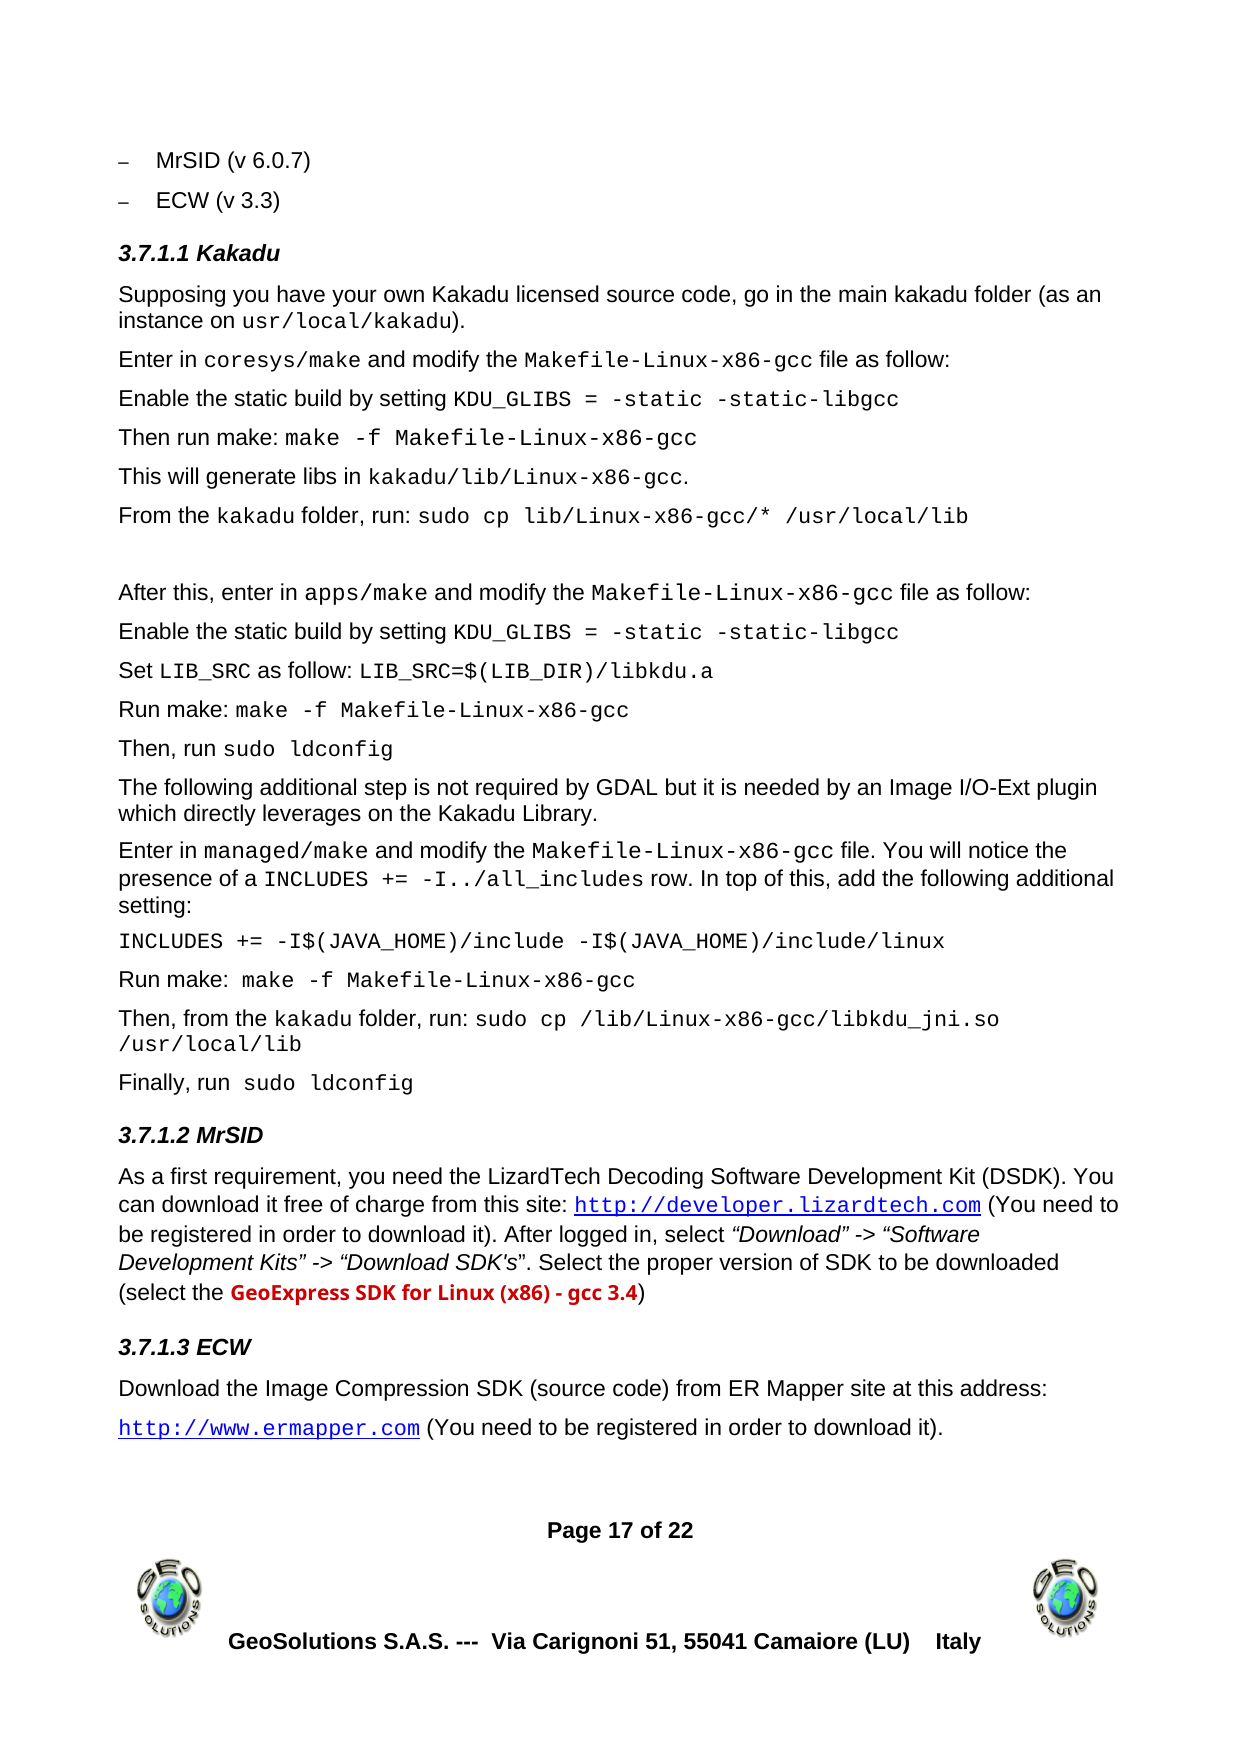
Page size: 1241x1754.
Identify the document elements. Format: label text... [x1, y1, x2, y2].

text Then run make: make -f Makefile-Linux-x86-gcc [118, 424, 1122, 452]
text Then, from the kakadu folder, run: sudo cp /lib/Linux-x86-gcc/libkdu_jni.so /usr/local/lib [118, 1006, 1122, 1058]
text As a first requirement, you need the LizardTech Decoding Software Development Kit (DSDK). You can download it free of charge from this site: http://developer.lizardtech.com (You need to be registered in order to download it). After logged in, select “Download” -> “Software Development Kits” -> “Download SDK's”. Select the proper version of SDK to be downloaded (select the GeoExpress SDK for Linux (x86) - gcc 3.4) [118, 1163, 1122, 1306]
text Supposing you have your own Kakadu licensed source code, go in the main kakadu folder (as an instance on usr/local/kakadu). [118, 282, 1122, 335]
text Enable the static build by setting KDU_GLIBS = -static -static-libgcc [118, 619, 1122, 646]
subtitle Kakadu [118, 241, 1122, 267]
text The following additional step is not required by GDAL but it is needed by an Image I/O-Ext plugin which directly leverages on the Kakadu Library. [118, 775, 1122, 826]
text Then, run sudo ldconfig [118, 736, 1122, 763]
subtitle ECW [118, 1334, 1122, 1360]
subtitle MrSID [118, 1122, 1122, 1148]
list ECW (v 3.3) [118, 187, 1122, 213]
picture [1030, 1552, 1101, 1641]
text From the kakadu folder, run: sudo cp lib/Linux-x86-gcc/* /usr/local/lib [118, 503, 1122, 530]
text Enter in coresys/make and modify the Makefile-Linux-x86-gcc file as follow: [118, 346, 1122, 374]
text INCLUDES += -I$(JAVA_HOME)/include -I$(JAVA_HOME)/include/linux [118, 930, 1122, 955]
text Finally, run sudo ldconfig [118, 1070, 1122, 1097]
picture [134, 1552, 205, 1641]
text Enable the static build by setting KDU_GLIBS = -static -static-libgcc [118, 386, 1122, 413]
text After this, enter in apps/make and modify the Makefile-Linux-x86-gcc file as follow: [118, 579, 1122, 607]
text Enter in managed/make and modify the Makefile-Linux-x86-gcc file. You will notice the presence of a INCLUDES += -I../all_includes row. In top of this, add the following additional setting: [118, 838, 1122, 919]
text This will generate libs in kakadu/lib/Linux-x86-gcc. [118, 464, 1122, 491]
text http://www.ermapper.com (You need to be registered in order to download it). [118, 1415, 1122, 1442]
text Run make: make -f Makefile-Linux-x86-gcc [118, 697, 1122, 724]
text Download the Image Compression SDK (source code) from ER Mapper site at this address: [118, 1375, 1122, 1401]
list MrSID (v 6.0.7) [118, 148, 1122, 173]
text Set LIB_SRC as follow: LIB_SRC=$(LIB_DIR)/libkdu.a [118, 658, 1122, 685]
text Run make: make -f Makefile-Linux-x86-gcc [118, 967, 1122, 994]
